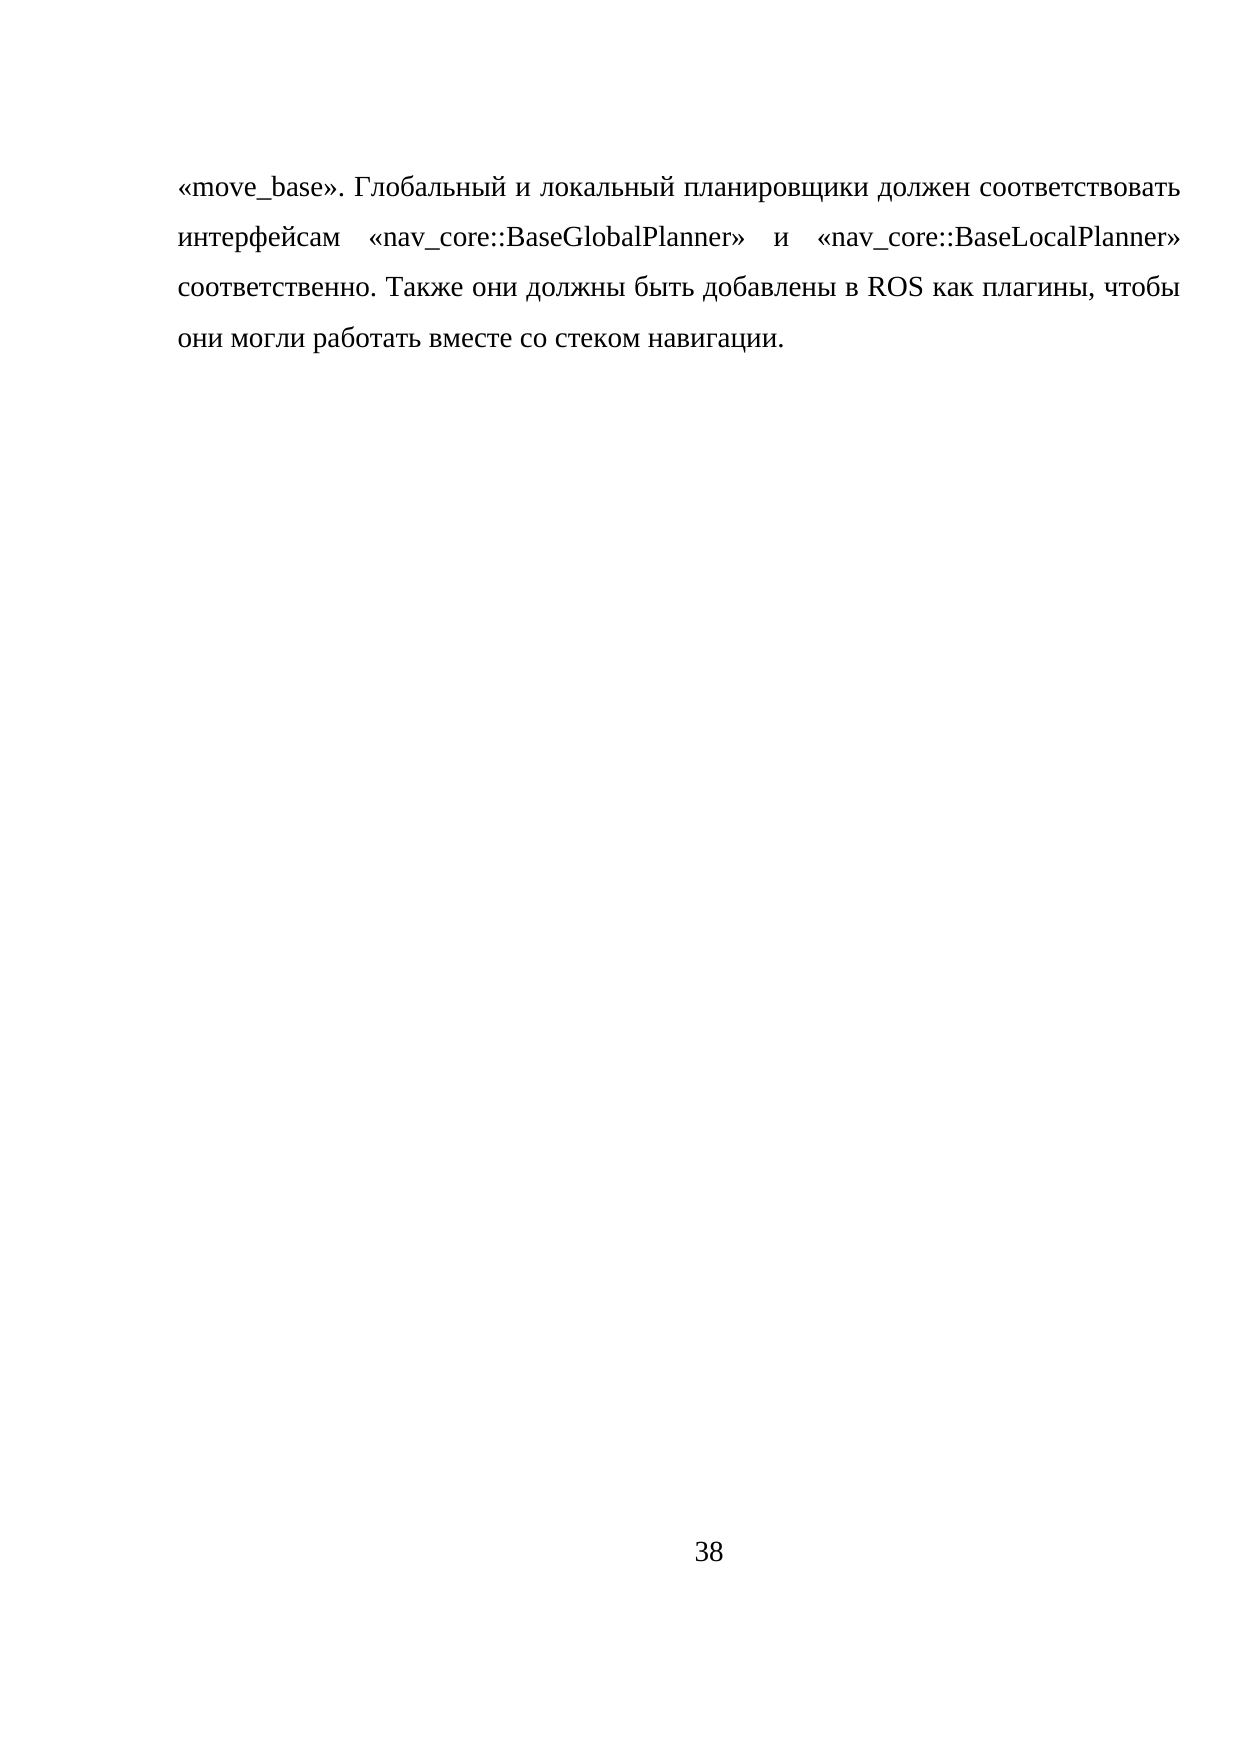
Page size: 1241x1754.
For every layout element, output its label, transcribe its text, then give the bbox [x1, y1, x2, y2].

text «move_base». Глобальный и локальный планировщики должен соответствовать интерфейсам «nav_core::BaseGlobalPlanner» и «nav_core::BaseLocalPlanner» соответственно. Также они должны быть добавлены в ROS как плагины, чтобы они могли работать вместе со стеком навигации. [177, 169, 1181, 353]
